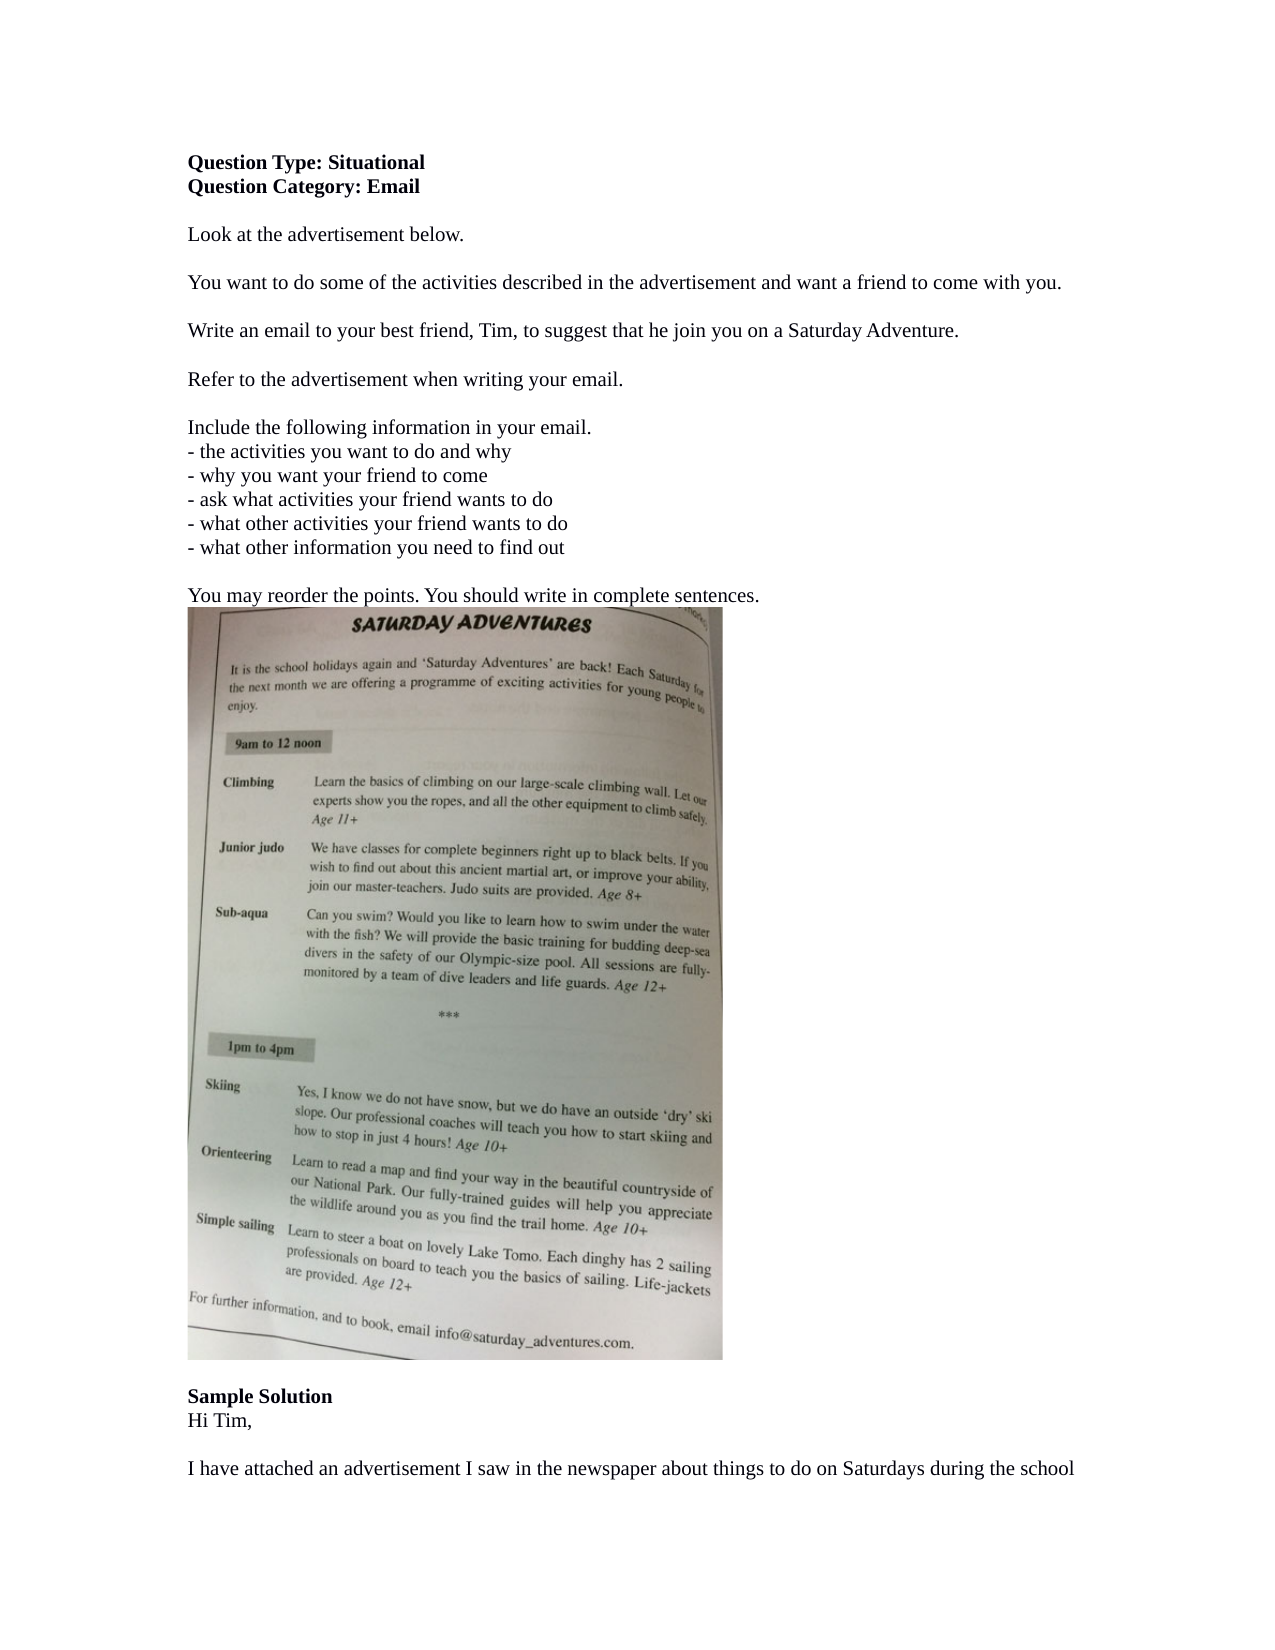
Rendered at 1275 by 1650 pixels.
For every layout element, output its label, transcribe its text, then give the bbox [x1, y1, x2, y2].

text - what other information you need to find out [187, 535, 1087, 559]
picture [187, 607, 723, 1360]
text - why you want your friend to come [187, 463, 1087, 487]
text Look at the advertisement below. [187, 222, 1087, 246]
text Hi Tim, [187, 1408, 1087, 1432]
text Refer to the advertisement when writing your email. [187, 367, 1087, 391]
text I have attached an advertisement I saw in the newspaper about things to do on Saturdays during the school [187, 1456, 1087, 1480]
text Question Category: Email [187, 174, 1087, 198]
text Write an email to your best friend, Tim, to suggest that he join you on a Saturday Adventure. [187, 318, 1087, 342]
text - what other activities your friend wants to do [187, 511, 1087, 535]
text Include the following information in your email. [187, 415, 1087, 439]
text Question Type: Situational [187, 150, 1087, 174]
text - the activities you want to do and why [187, 439, 1087, 463]
text You may reorder the points. You should write in complete sentences. [187, 583, 1087, 607]
text You want to do some of the activities described in the advertisement and want a friend to come with you. [187, 270, 1087, 294]
text - ask what activities your friend wants to do [187, 487, 1087, 511]
text Sample Solution [187, 1384, 1087, 1408]
